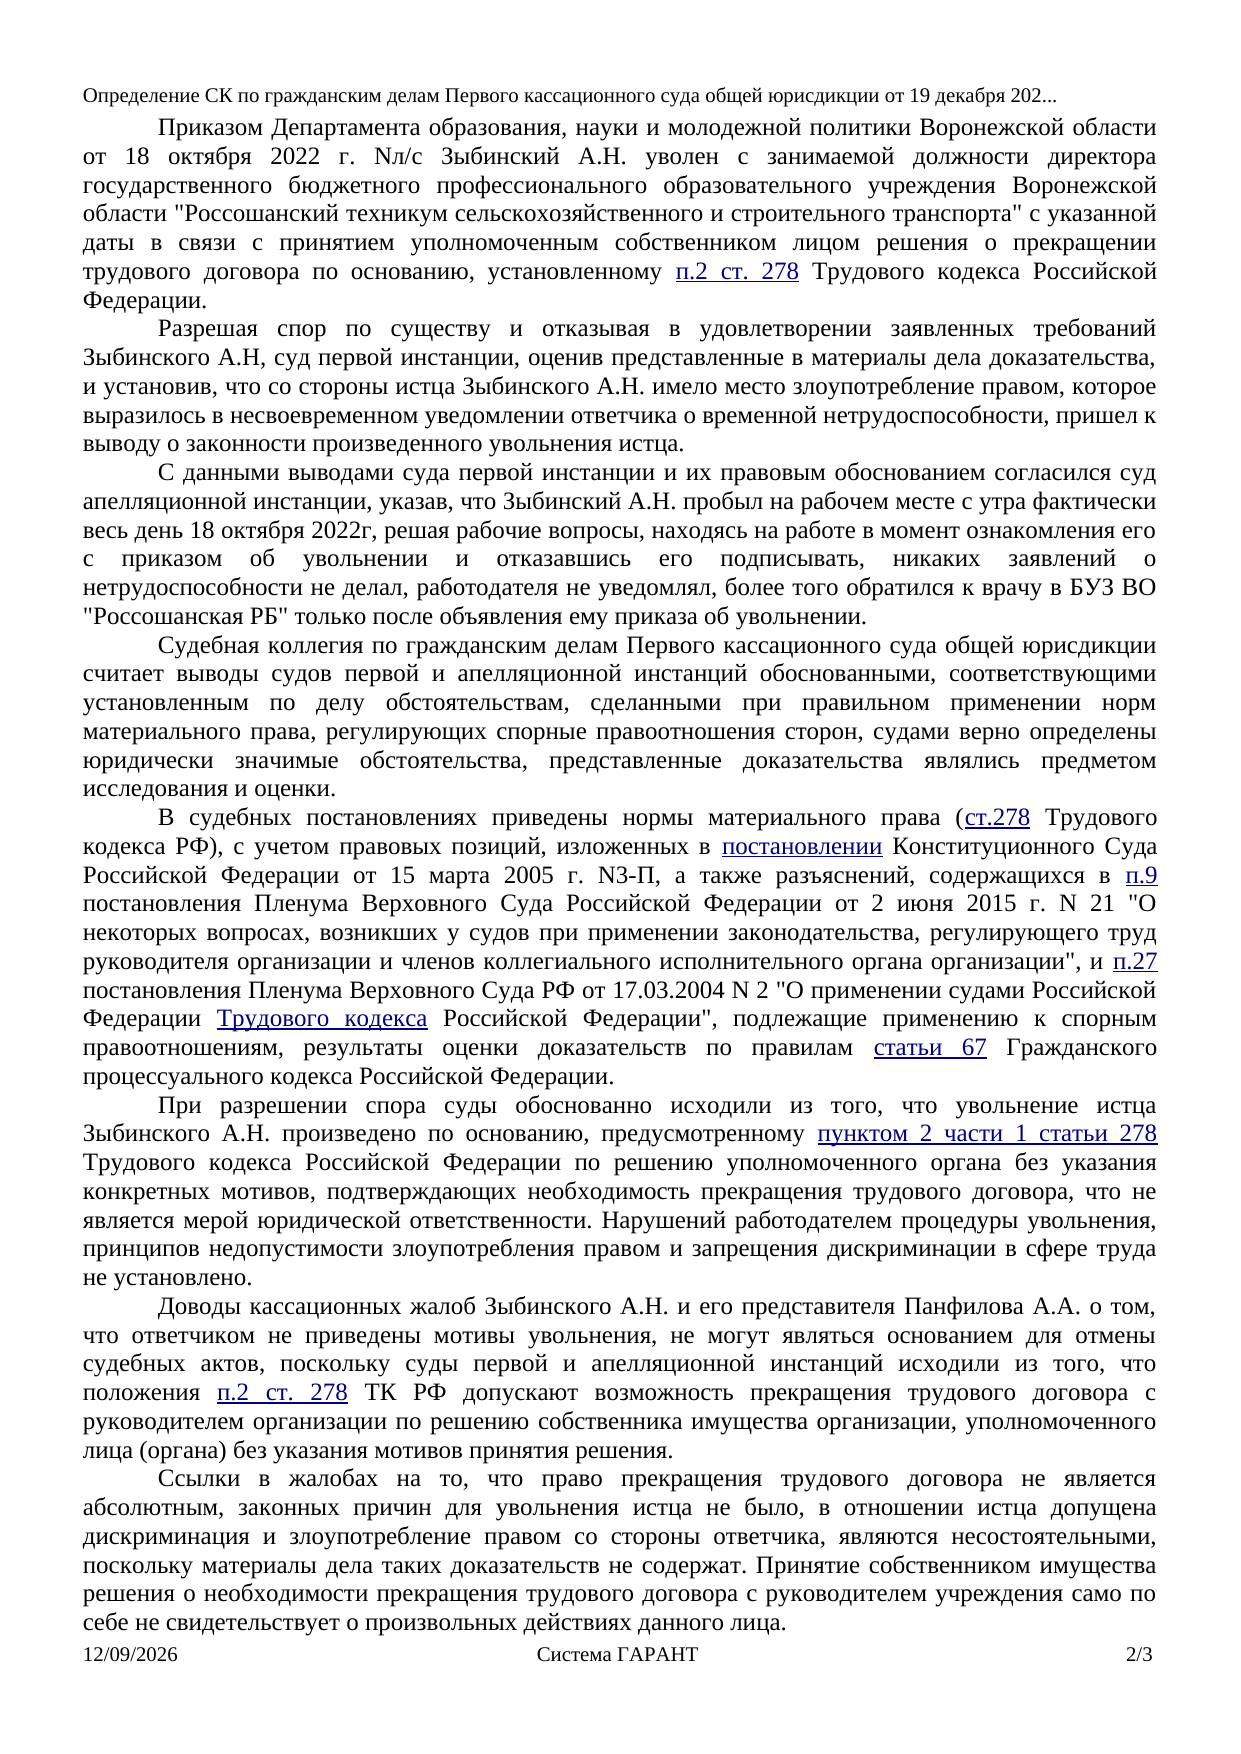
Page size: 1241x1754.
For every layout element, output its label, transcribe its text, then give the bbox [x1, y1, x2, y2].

text Ссылки в жалобах на то, что право прекращения трудового договора не является абсолютным, законных причин для увольнения истца не было, в отношении истца допущена дискриминация и злоупотребление правом со стороны ответчика, являются несостоятельными, поскольку материалы дела таких доказательств не содержат. Принятие собственником имущества решения о необходимости прекращения трудового договора с руководителем учреждения само по себе не свидетельствует о произвольных действиях данного лица. [83, 1463, 1157, 1636]
text Доводы кассационных жалоб Зыбинского А.Н. и его представителя Панфилова А.А. о том, что ответчиком не приведены мотивы увольнения, не могут являться основанием для отмены судебных актов, поскольку суды первой и апелляционной инстанций исходили из того, что положения п.2 ст. 278 ТК РФ допускают возможность прекращения трудового договора с руководителем организации по решению собственника имущества организации, уполномоченного лица (органа) без указания мотивов принятия решения. [83, 1291, 1157, 1463]
text С данными выводами суда первой инстанции и их правовым обоснованием согласился суд апелляционной инстанции, указав, что Зыбинский А.Н. пробыл на рабочем месте с утра фактически весь день 18 октября 2022г, решая рабочие вопросы, находясь на работе в момент ознакомления его с приказом об увольнении и отказавшись его подписывать, никаких заявлений о нетрудоспособности не делал, работодателя не уведомлял, более того обратился к врачу в БУЗ ВО "Россошанская РБ" только после объявления ему приказа об увольнении. [83, 457, 1157, 630]
text Судебная коллегия по гражданским делам Первого кассационного суда общей юрисдикции считает выводы судов первой и апелляционной инстанций обоснованными, соответствующими установленным по делу обстоятельствам, сделанными при правильном применении норм материального права, регулирующих спорные правоотношения сторон, судами верно определены юридически значимые обстоятельства, представленные доказательства являлись предметом исследования и оценки. [83, 630, 1157, 802]
text При разрешении спора суды обоснованно исходили из того, что увольнение истца Зыбинского А.Н. произведено по основанию, предусмотренному пунктом 2 части 1 статьи 278 Трудового кодекса Российской Федерации по решению уполномоченного органа без указания конкретных мотивов, подтверждающих необходимость прекращения трудового договора, что не является мерой юридической ответственности. Нарушений работодателем процедуры увольнения, принципов недопустимости злоупотребления правом и запрещения дискриминации в сфере труда не установлено. [83, 1090, 1157, 1291]
text Приказом Департамента образования, науки и молодежной политики Воронежской области от 18 октября 2022 г. Nл/с Зыбинский А.Н. уволен с занимаемой должности директора государственного бюджетного профессионального образовательного учреждения Воронежской области "Россошанский техникум сельскохозяйственного и строительного транспорта" с указанной даты в связи с принятием уполномоченным собственником лицом решения о прекращении трудового договора по основанию, установленному п.2 ст. 278 Трудового кодекса Российской Федерации. [83, 112, 1157, 313]
text В судебных постановлениях приведены нормы материального права (ст.278 Трудового кодекса РФ), с учетом правовых позиций, изложенных в постановлении Конституционного Суда Российской Федерации от 15 марта 2005 г. N3-П, а также разъяснений, содержащихся в п.9 постановления Пленума Верховного Суда Российской Федерации от 2 июня 2015 г. N 21 "О некоторых вопросах, возникших у судов при применении законодательства, регулирующего труд руководителя организации и членов коллегиального исполнительного органа организации", и п.27 постановления Пленума Верховного Суда РФ от 17.03.2004 N 2 "О применении судами Российской Федерации Трудового кодекса Российской Федерации", подлежащие применению к спорным правоотношениям, результаты оценки доказательств по правилам статьи 67 Гражданского процессуального кодекса Российской Федерации. [83, 802, 1157, 1090]
text Разрешая спор по существу и отказывая в удовлетворении заявленных требований Зыбинского А.Н, суд первой инстанции, оценив представленные в материалы дела доказательства, и установив, что со стороны истца Зыбинского А.Н. имело место злоупотребление правом, которое выразилось в несвоевременном уведомлении ответчика о временной нетрудоспособности, пришел к выводу о законности произведенного увольнения истца. [83, 313, 1157, 457]
